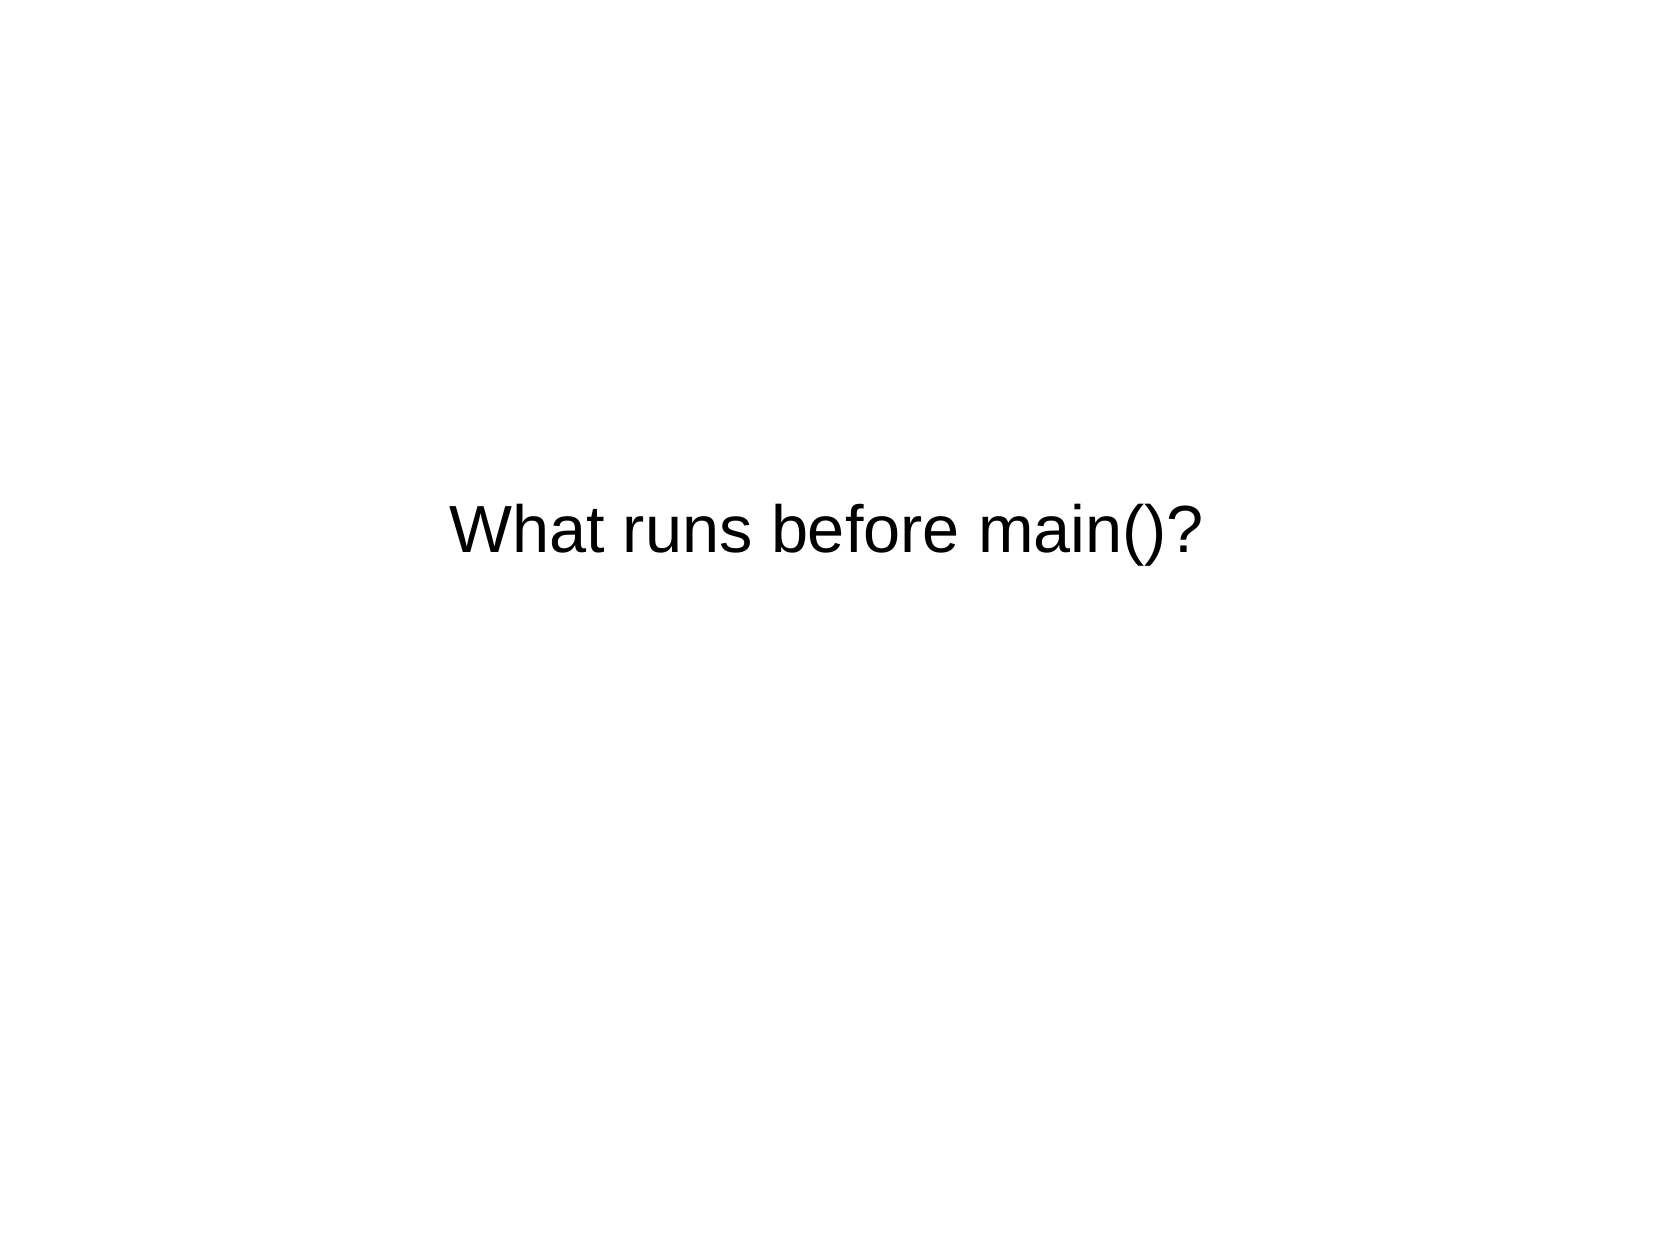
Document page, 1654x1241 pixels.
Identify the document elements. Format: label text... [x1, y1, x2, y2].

subtitle What runs before main()? [82, 49, 1571, 1010]
